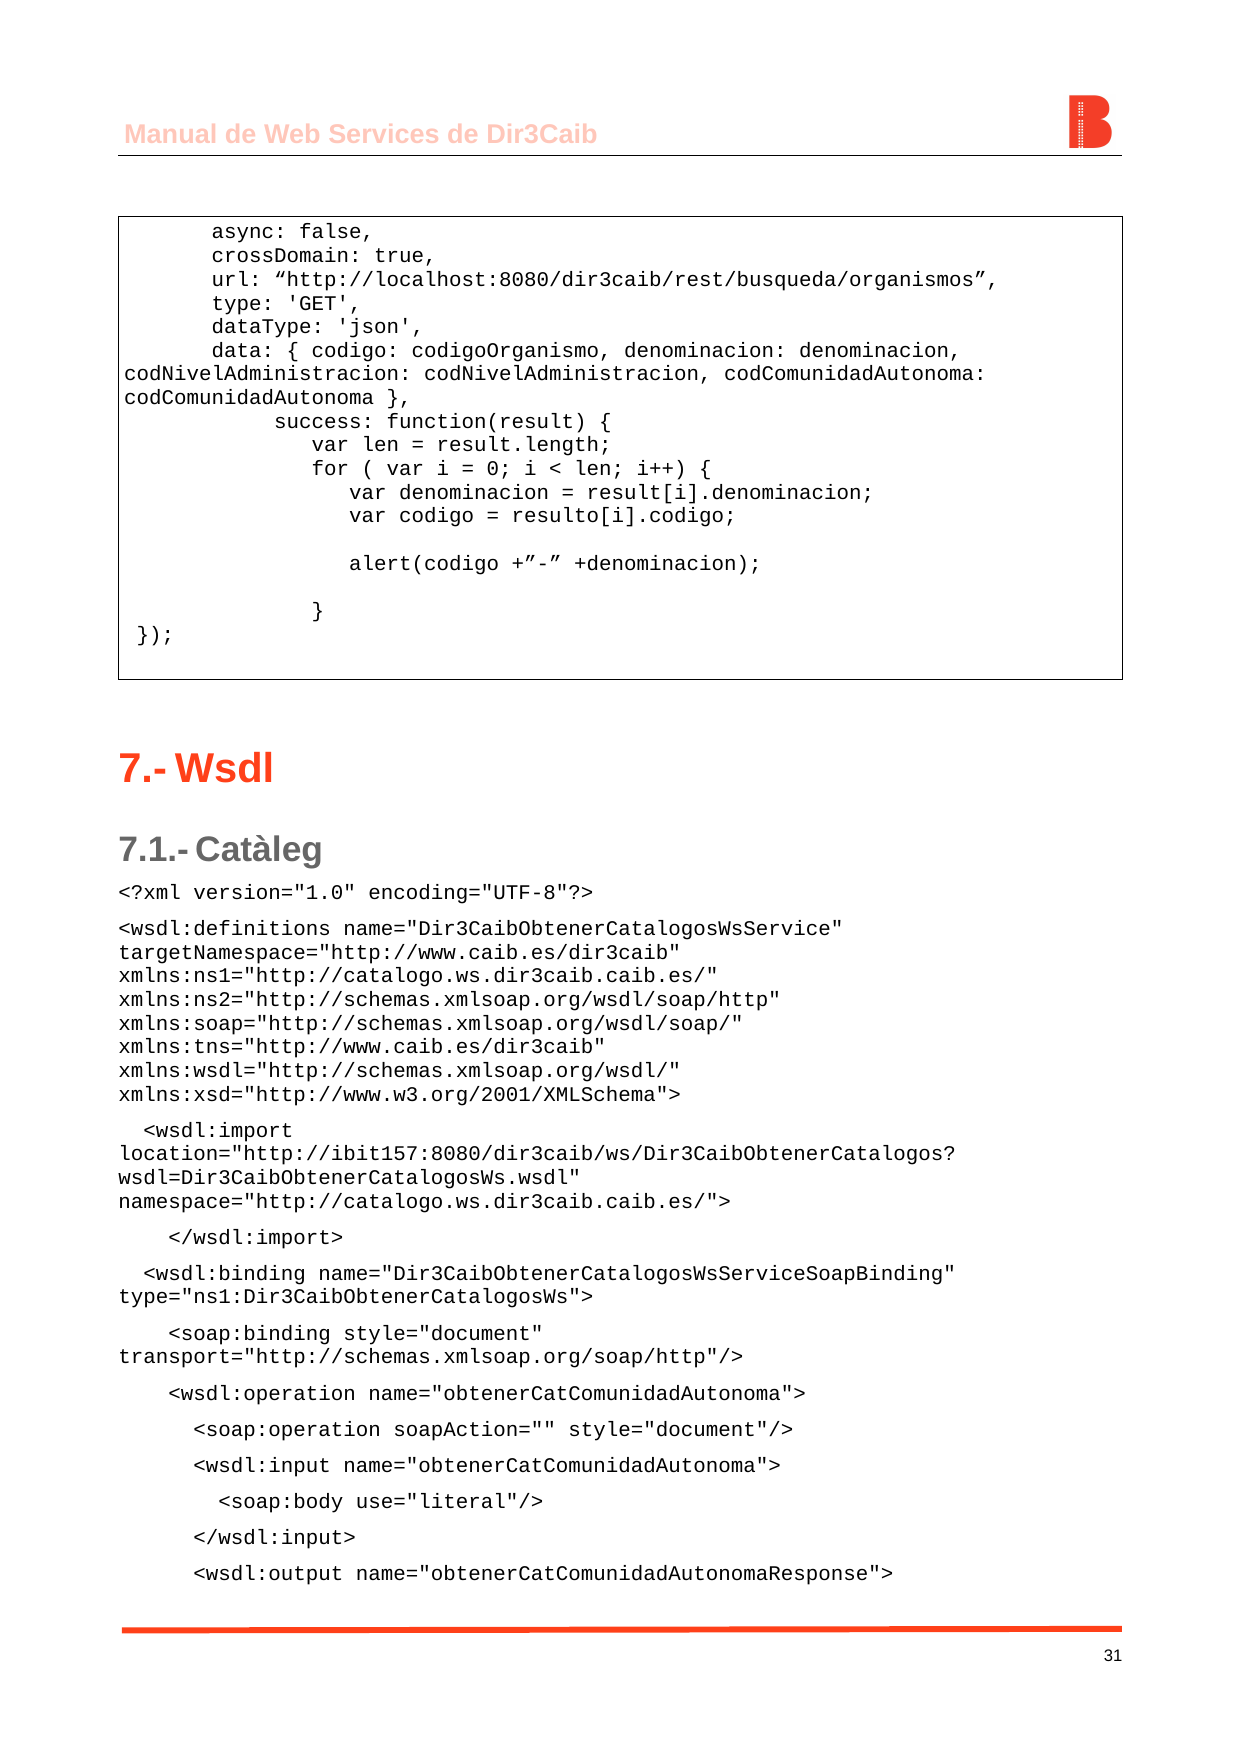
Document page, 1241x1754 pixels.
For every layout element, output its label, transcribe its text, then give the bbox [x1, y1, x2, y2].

text <soap:binding style="document" transport="http://schemas.xmlsoap.org/soap/http"/> [118, 1323, 1122, 1370]
subtitle Catàleg [118, 829, 1122, 869]
text <wsdl:input name="obtenerCatComunidadAutonoma"> [118, 1455, 1122, 1478]
text <wsdl:definitions name="Dir3CaibObtenerCatalogosWsService" targetNamespace="http://www.caib.es/dir3caib" xmlns:ns1="http://catalogo.ws.dir3caib.caib.es/" xmlns:ns2="http://schemas.xmlsoap.org/wsdl/soap/http" xmlns:soap="http://schemas.xmlsoap.org/wsdl/soap/" xmlns:tns="http://www.caib.es/dir3caib" xmlns:wsdl="http://schemas.xmlsoap.org/wsdl/" xmlns:xsd="http://www.w3.org/2001/XMLSchema"> [118, 918, 1122, 1107]
text <wsdl:output name="obtenerCatComunidadAutonomaResponse"> [118, 1563, 1122, 1587]
text </wsdl:import> [118, 1227, 1122, 1250]
text <soap:body use="literal"/> [118, 1491, 1122, 1514]
text <soap:operation soapAction="" style="document"/> [118, 1419, 1122, 1442]
subtitle Wsdl [118, 743, 1122, 791]
text <wsdl:operation name="obtenerCatComunidadAutonoma"> [118, 1382, 1122, 1406]
text </wsdl:input> [118, 1527, 1122, 1551]
text <wsdl:binding name="Dir3CaibObtenerCatalogosWsServiceSoapBinding" type="ns1:Dir3CaibObtenerCatalogosWs"> [118, 1263, 1122, 1310]
text <?xml version="1.0" encoding="UTF-8"?> [118, 882, 1122, 906]
picture [1063, 94, 1117, 150]
text <wsdl:import location="http://ibit157:8080/dir3caib/ws/Dir3CaibObtenerCatalogos?wsdl=Dir3CaibObtenerCatalogosWs.wsdl" namespace="http://catalogo.ws.dir3caib.caib.es/"> [118, 1120, 1122, 1214]
table_header async: false, crossDomain: true, url: “http://localhost:8080/dir3caib/rest/busqueda/organismos”, type: 'GET', dataType: 'json', data: { codigo: codigoOrganismo, denominacion: denominacion, codNivelAdministracion: codNivelAdministracion, codComunidadAutonoma: codComunidadAutonoma }, success: function(result) { var len = result.length; for ( var i = 0; i < len; i++) { var denominacion = result[i].denominacion; var codigo = resulto[i].codigo; alert(codigo +”-” +denominacion); } }); [119, 217, 1122, 679]
